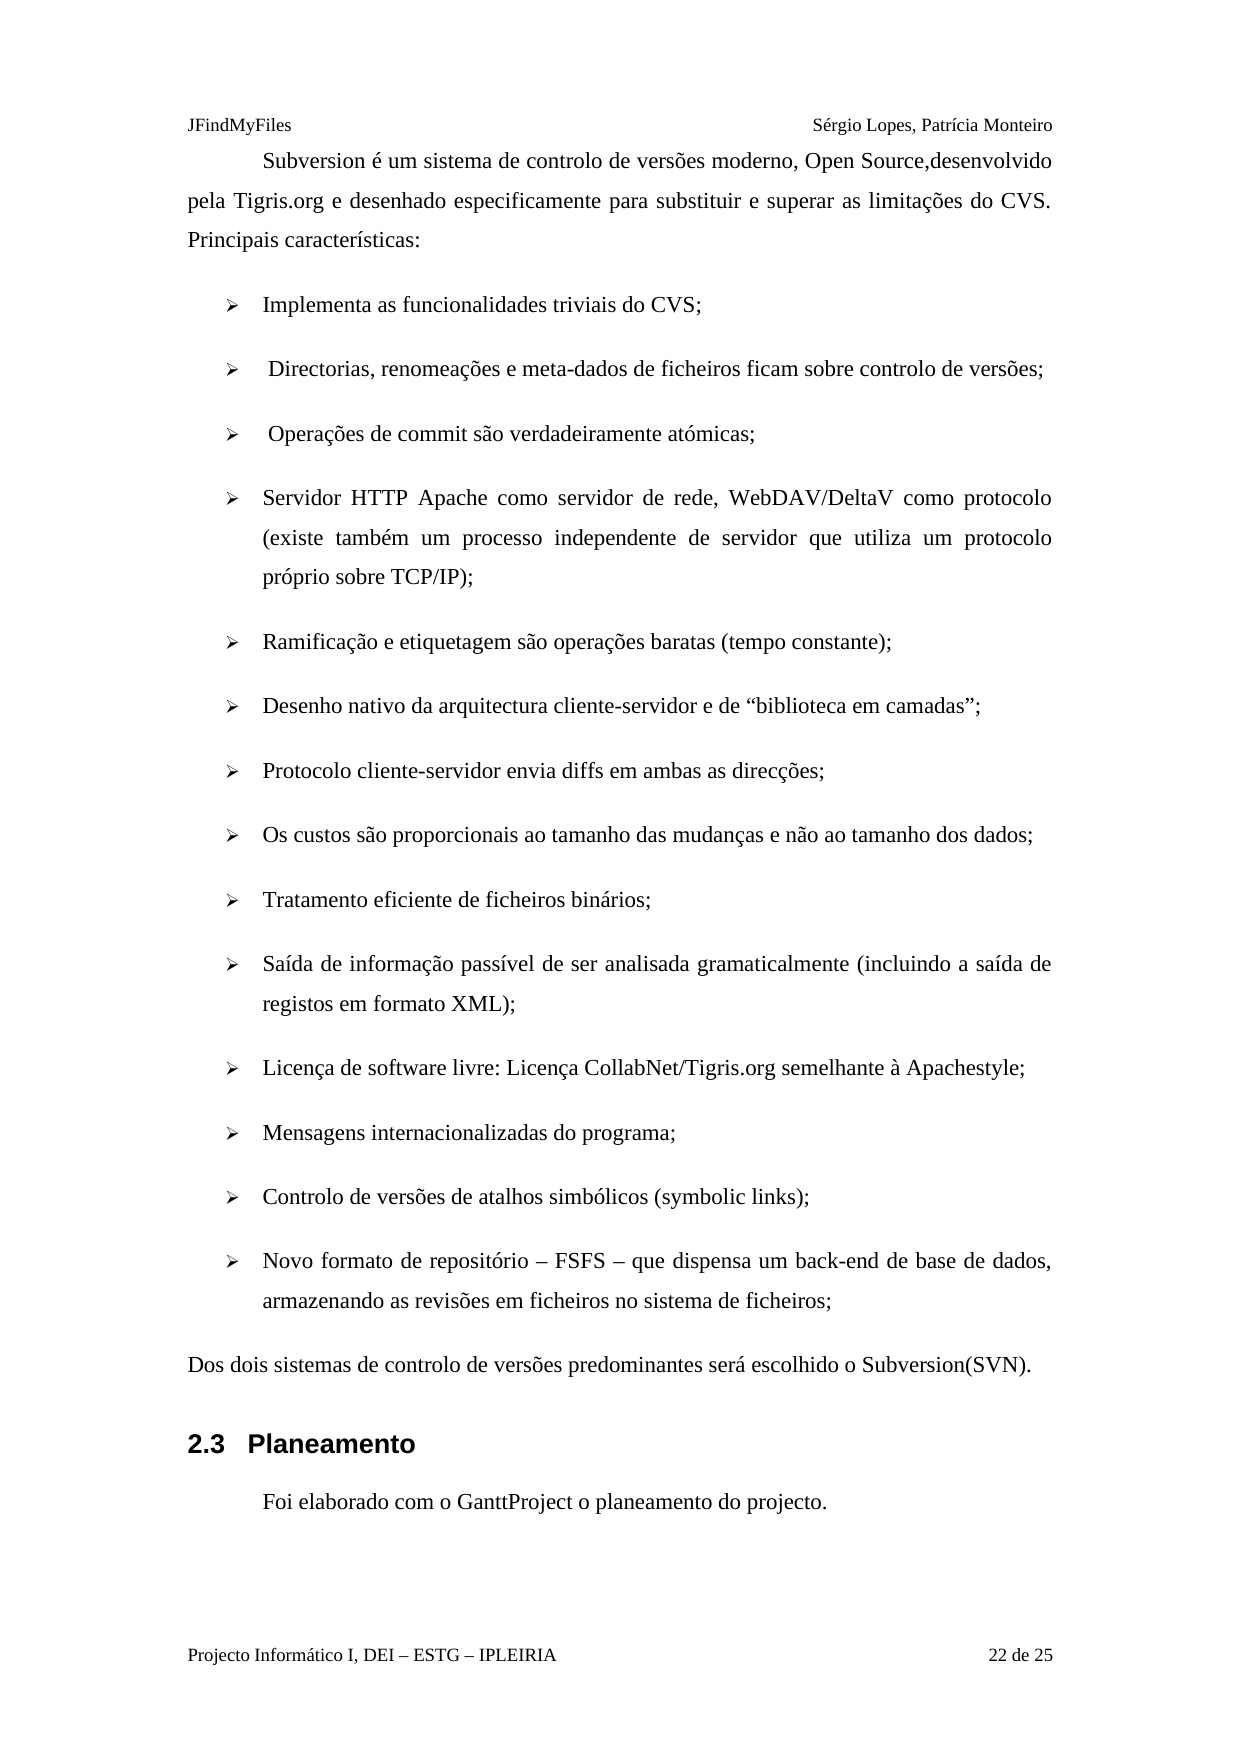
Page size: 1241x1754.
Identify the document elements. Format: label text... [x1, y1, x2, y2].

list Servidor HTTP Apache como servidor de rede, WebDAV/DeltaV como protocolo (existe também um processo independente de servidor que utiliza um protocolo próprio sobre TCP/IP); [225, 484, 1053, 590]
list Licença de software livre: Licença CollabNet/Tigris.org semelhante à Apachestyle; [225, 1054, 1053, 1081]
list Os custos são proporcionais ao tamanho das mudanças e não ao tamanho dos dados; [225, 821, 1053, 848]
list Desenho nativo da arquitectura cliente-servidor e de “biblioteca em camadas”; [225, 692, 1053, 719]
list Implementa as funcionalidades triviais do CVS; [225, 291, 1053, 317]
list Novo formato de repositório – FSFS – que dispensa um back-end de base de dados, armazenando as revisões em ficheiros no sistema de ficheiros; [225, 1248, 1053, 1313]
list Tratamento eficiente de ficheiros binários; [225, 886, 1053, 912]
list Protocolo cliente-servidor envia diffs em ambas as direcções; [225, 757, 1053, 783]
list Operações de commit são verdadeiramente atómicas; [225, 420, 1053, 446]
subtitle Planeamento [187, 1428, 1053, 1460]
list Controlo de versões de atalhos simbólicos (symbolic links); [225, 1183, 1053, 1209]
list Mensagens internacionalizadas do programa; [225, 1119, 1053, 1145]
list Ramificação e etiquetagem são operações baratas (tempo constante); [225, 628, 1053, 654]
text Subversion é um sistema de controlo de versões moderno, Open Source,desenvolvido pela Tigris.org e desenhado especificamente para substituir e superar as limitações do CVS. Principais características: [187, 147, 1053, 253]
text Foi elaborado com o GanttProject o planeamento do projecto. [187, 1488, 1053, 1514]
list Saída de informação passível de ser analisada gramaticalmente (incluindo a saída de registos em formato XML); [225, 950, 1053, 1016]
list Directorias, renomeações e meta-dados de ficheiros ficam sobre controlo de versões; [225, 355, 1053, 382]
text Dos dois sistemas de controlo de versões predominantes será escolhido o Subversion(SVN). [187, 1352, 1053, 1378]
